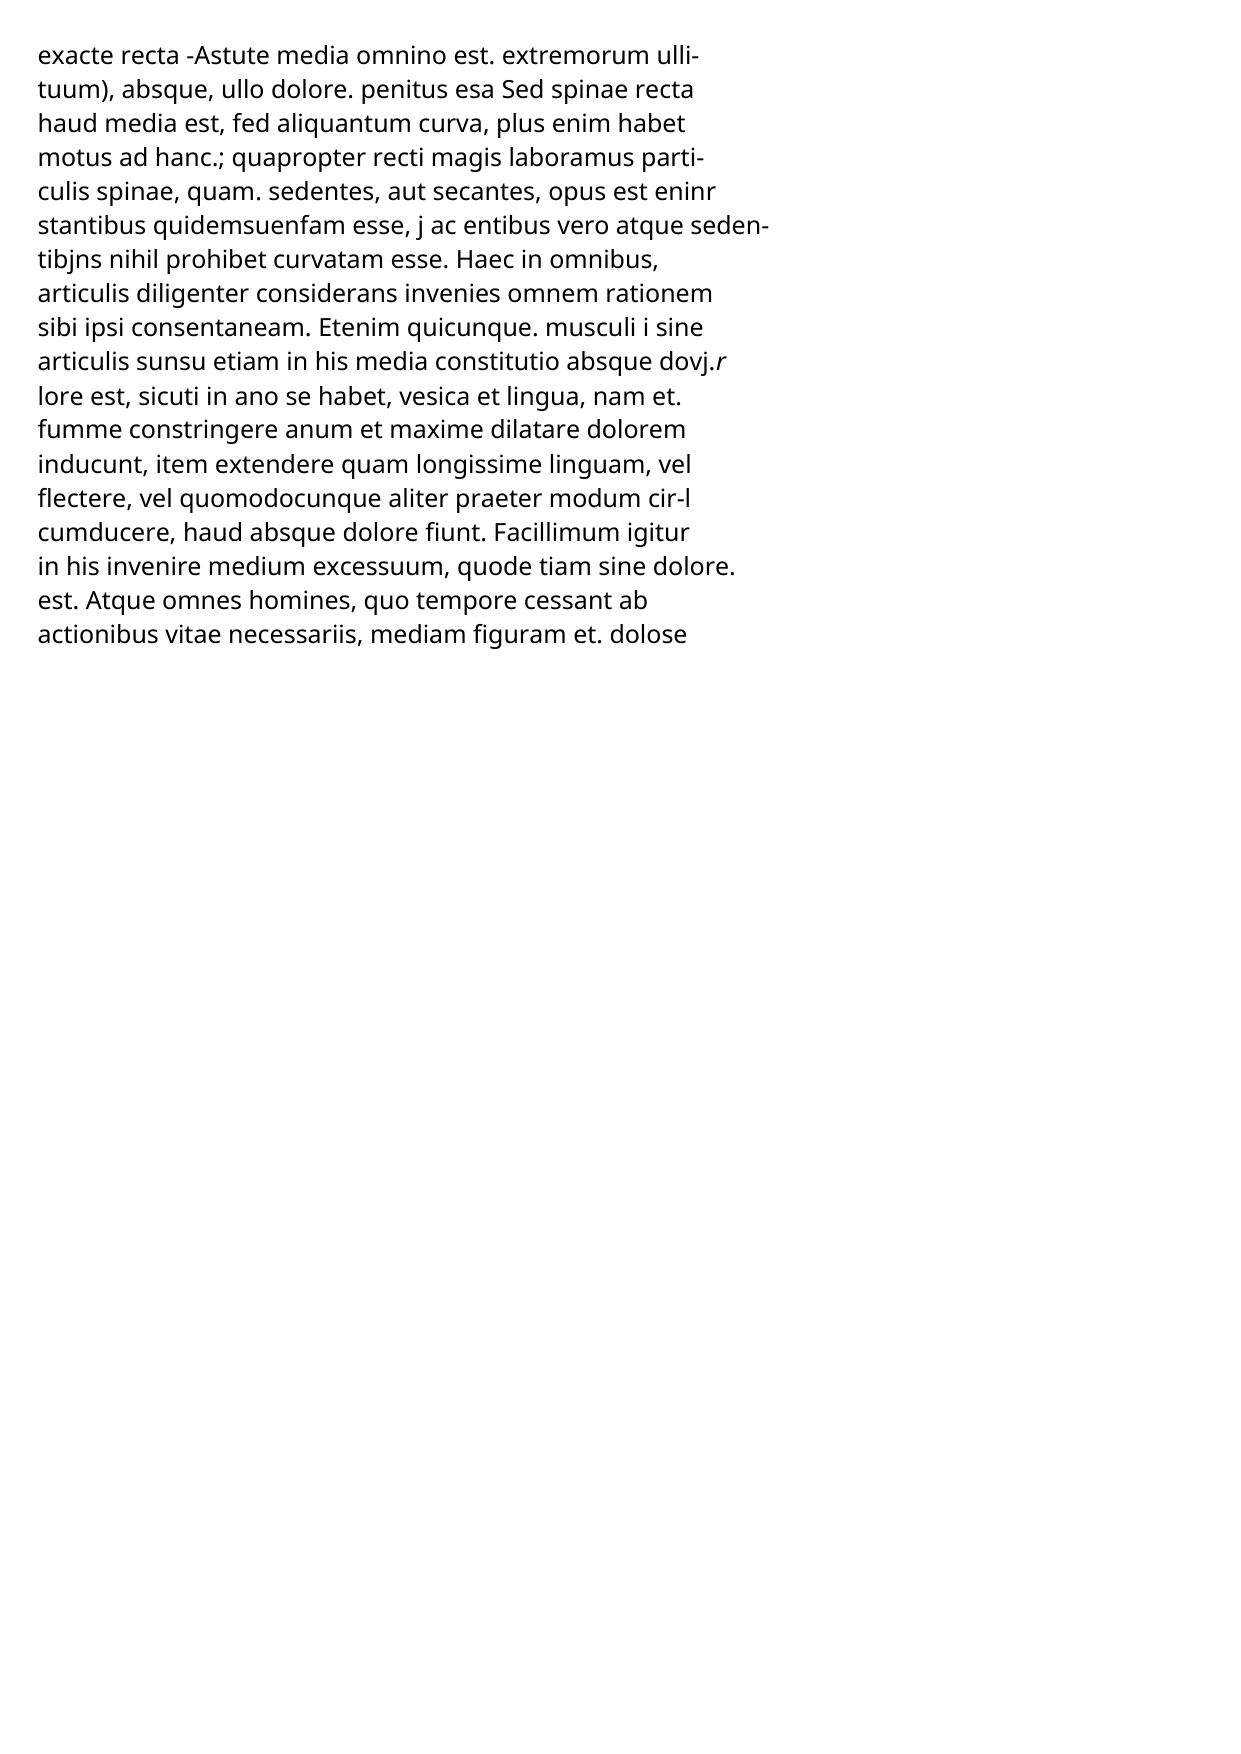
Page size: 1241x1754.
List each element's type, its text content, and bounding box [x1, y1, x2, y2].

text exacte recta -Astute media omnino est. extremorum ulli- tuum), absque, ullo dolore. penitus esa Sed spinae recta haud media est, fed aliquantum curva, plus enim habet motus ad hanc.; quapropter recti magis laboramus parti- culis spinae, quam. sedentes, aut secantes, opus est eninr stantibus quidemsuenfam esse, j ac entibus vero atque seden- tibjns nihil prohibet curvatam esse. Haec in omnibus, articulis diligenter considerans invenies omnem rationem sibi ipsi consentaneam. Etenim quicunque. musculi i sine articulis sunsu etiam in his media constitutio absque dovj.r lore est, sicuti in ano se habet, vesica et lingua, nam et. fumme constringere anum et maxime dilatare dolorem inducunt, item extendere quam longissime linguam, vel flectere, vel quomodocunque aliter praeter modum cir-l cumducere, haud absque dolore fiunt. Facillimum igitur in his invenire medium excessuum, quode tiam sine dolore. est. Atque omnes homines, quo tempore cessant ab actionibus vitae necessariis, mediam figuram et. dolose [37, 37, 1203, 651]
